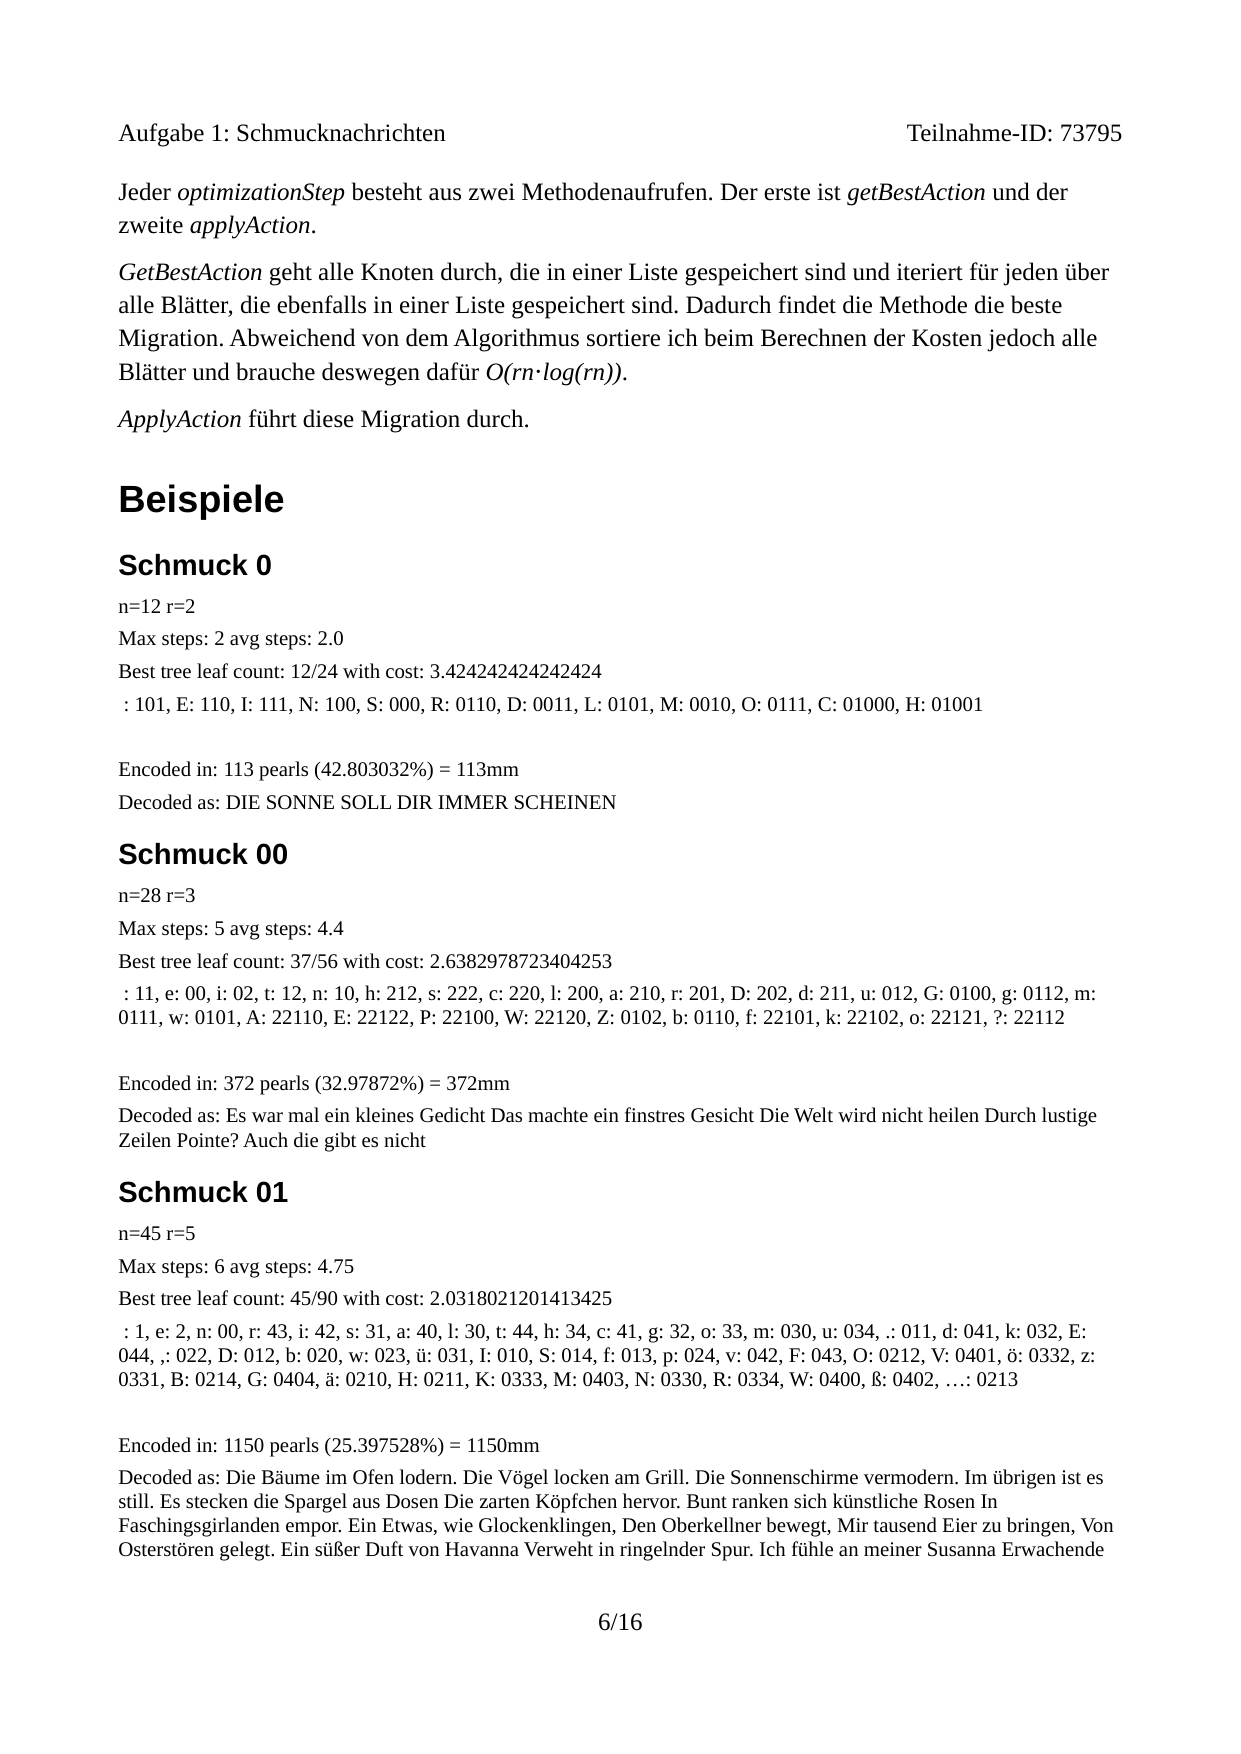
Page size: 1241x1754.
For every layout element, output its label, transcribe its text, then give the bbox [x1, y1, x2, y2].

text Max steps: 2 avg steps: 2.0 [118, 626, 1122, 650]
text Best tree leaf count: 37/56 with cost: 2.6382978723404253 [118, 948, 1122, 973]
subtitle Schmuck 01 [118, 1175, 1122, 1208]
text Max steps: 6 avg steps: 4.75 [118, 1253, 1122, 1278]
text Jeder optimizationStep besteht aus zwei Methodenaufrufen. Der erste ist getBestAction und der zweite applyAction. [118, 177, 1122, 239]
text ApplyAction führt diese Migration durch. [118, 404, 1122, 433]
text Encoded in: 372 pearls (32.97872%) = 372mm [118, 1071, 1122, 1095]
text Best tree leaf count: 12/24 with cost: 3.424242424242424 [118, 659, 1122, 683]
subtitle Beispiele [118, 477, 1122, 520]
text GetBestAction geht alle Knoten durch, die in einer Liste gespeichert sind und iteriert für jeden über alle Blätter, die ebenfalls in einer Liste gespeichert sind. Dadurch findet die Methode die beste Migration. Abweichend von dem Algorithmus sortiere ich beim Berechnen der Kosten jedoch alle Blätter und brauche deswegen dafür O(rn⋅log(rn)). [118, 257, 1122, 385]
text Encoded in: 113 pearls (42.803032%) = 113mm [118, 757, 1122, 781]
text Decoded as: Es war mal ein kleines Gedicht Das machte ein finstres Gesicht Die Welt wird nicht heilen Durch lustige Zeilen Pointe? Auch die gibt es nicht [118, 1103, 1122, 1152]
text Decoded as: Die Bäume im Ofen lodern. Die Vögel locken am Grill. Die Sonnenschirme vermodern. Im übrigen ist es still. Es stecken die Spargel aus Dosen Die zarten Köpfchen hervor. Bunt ranken sich künstliche Rosen In Faschingsgirlanden empor. Ein Etwas, wie Glockenklingen, Den Oberkellner bewegt, Mir tausend Eier zu bringen, Von Osterstören gelegt. Ein süßer Duft von Havanna Verweht in ringelnder Spur. Ich fühle an meiner Susanna Erwachende [118, 1465, 1122, 1561]
text Best tree leaf count: 45/90 with cost: 2.0318021201413425 [118, 1286, 1122, 1310]
text Encoded in: 1150 pearls (25.397528%) = 1150mm [118, 1432, 1122, 1457]
text n=12 r=2 [118, 593, 1122, 618]
subtitle Schmuck 00 [118, 837, 1122, 871]
subtitle Schmuck 0 [118, 547, 1122, 581]
text : 11, e: 00, i: 02, t: 12, n: 10, h: 212, s: 222, c: 220, l: 200, a: 210, r: 201, D: 202, d: 211, u: 012, G: 0100, g: 0112, m: 0111, w: 0101, A: 22110, E: 22122, P: 22100, W: 22120, Z: 0102, b: 0110, f: 22101, k: 22102, o: 22121, ?: 22112 [118, 981, 1122, 1029]
text : 101, E: 110, I: 111, N: 100, S: 000, R: 0110, D: 0011, L: 0101, M: 0010, O: 0111, C: 01000, H: 01001 [118, 692, 1122, 716]
text n=28 r=3 [118, 883, 1122, 907]
text Decoded as: DIE SONNE SOLL DIR IMMER SCHEINEN [118, 790, 1122, 814]
text n=45 r=5 [118, 1221, 1122, 1245]
text Max steps: 5 avg steps: 4.4 [118, 916, 1122, 940]
text : 1, e: 2, n: 00, r: 43, i: 42, s: 31, a: 40, l: 30, t: 44, h: 34, c: 41, g: 32, o: 33, m: 030, u: 034, .: 011, d: 041, k: 032, E: 044, ,: 022, D: 012, b: 020, w: 023, ü: 031, I: 010, S: 014, f: 013, p: 024, v: 042, F: 043, O: 0212, V: 0401, ö: 0332, z: 0331, B: 0214, G: 0404, ä: 0210, H: 0211, K: 0333, M: 0403, N: 0330, R: 0334, W: 0400, ß: 0402, …: 0213 [118, 1319, 1122, 1391]
